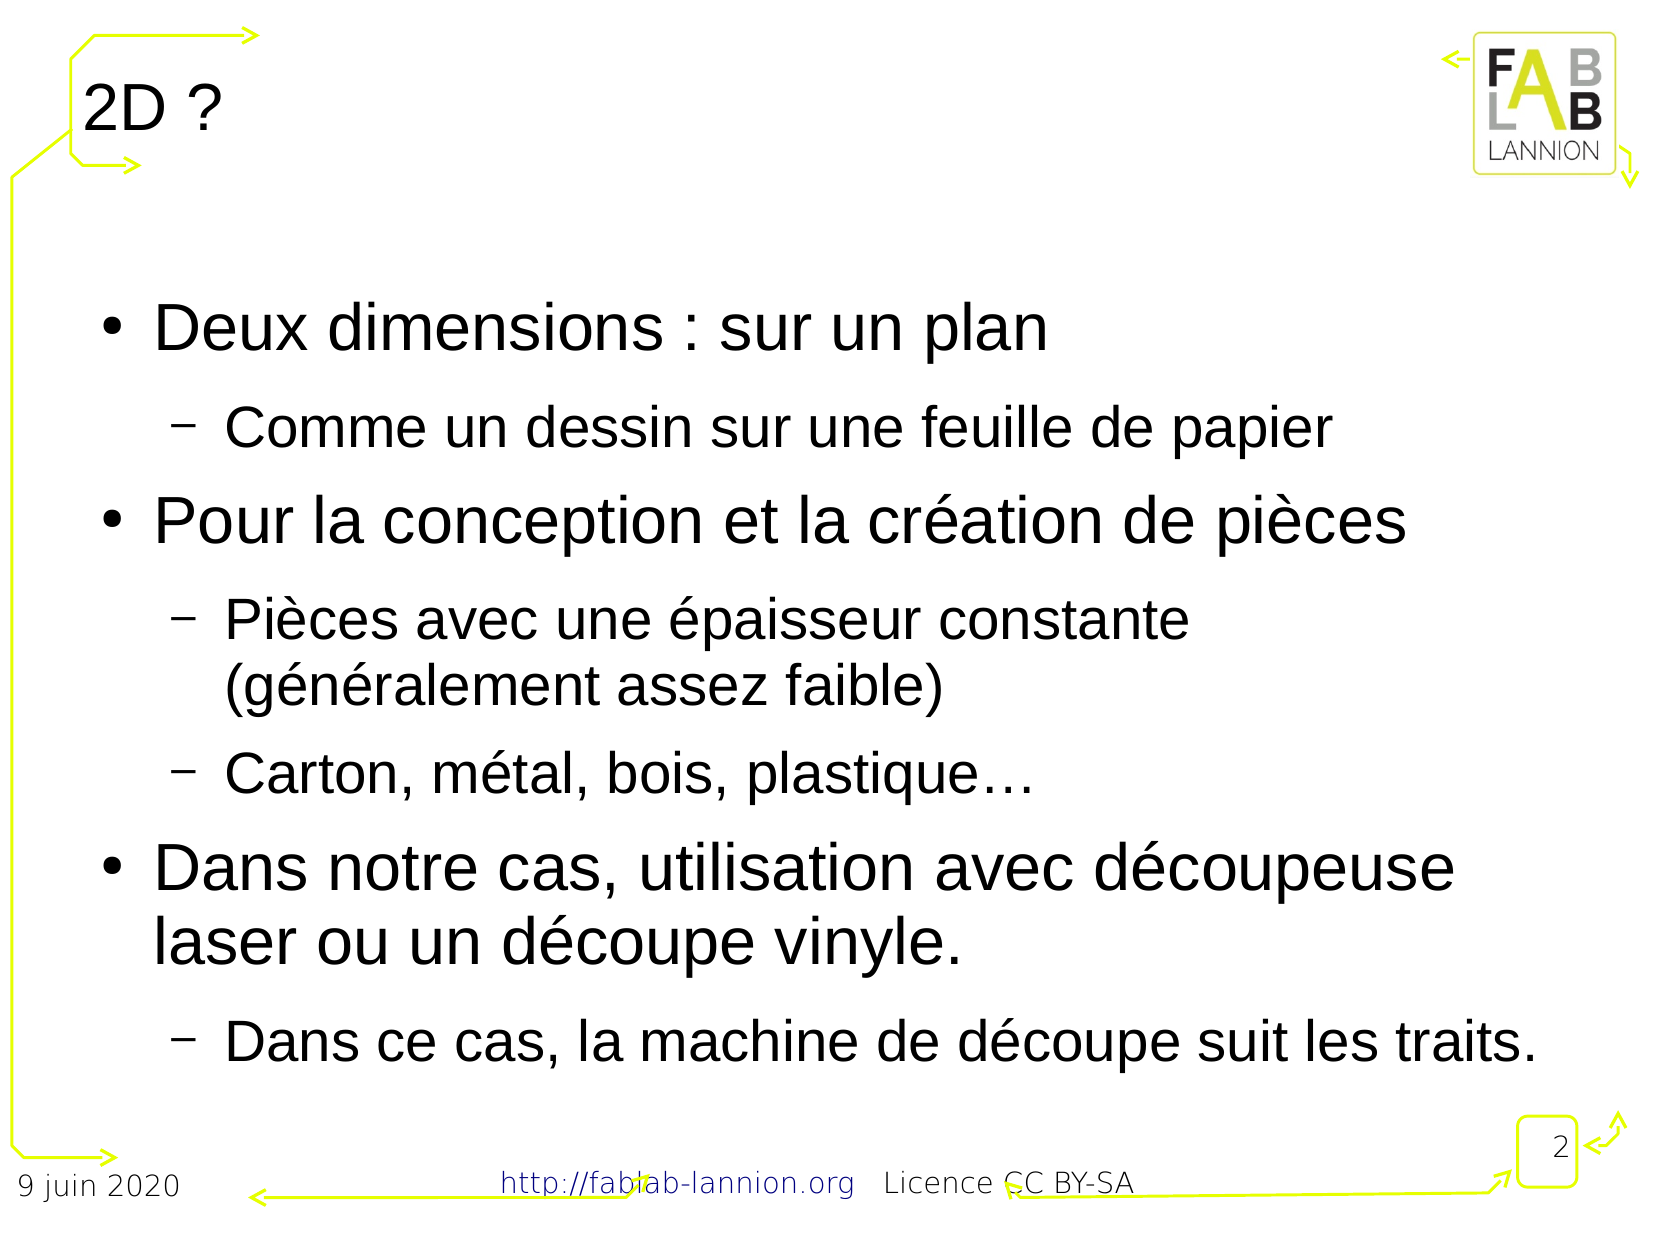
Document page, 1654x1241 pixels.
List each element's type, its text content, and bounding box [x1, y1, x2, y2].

picture [1470, 29, 1619, 178]
title 2D ? [82, 49, 1441, 166]
list Deux dimensions : sur un plan Comme un dessin sur une feuille de papier Pour la conception et la création de pièces Pièces avec une épaisseur constante (généralement assez faible) Carton, métal, bois, plastique… Dans notre cas, utilisation avec découpeuse laser ou un découpe vinyle. Dans ce cas, la machine de découpe suit les traits. [82, 290, 1571, 1010]
